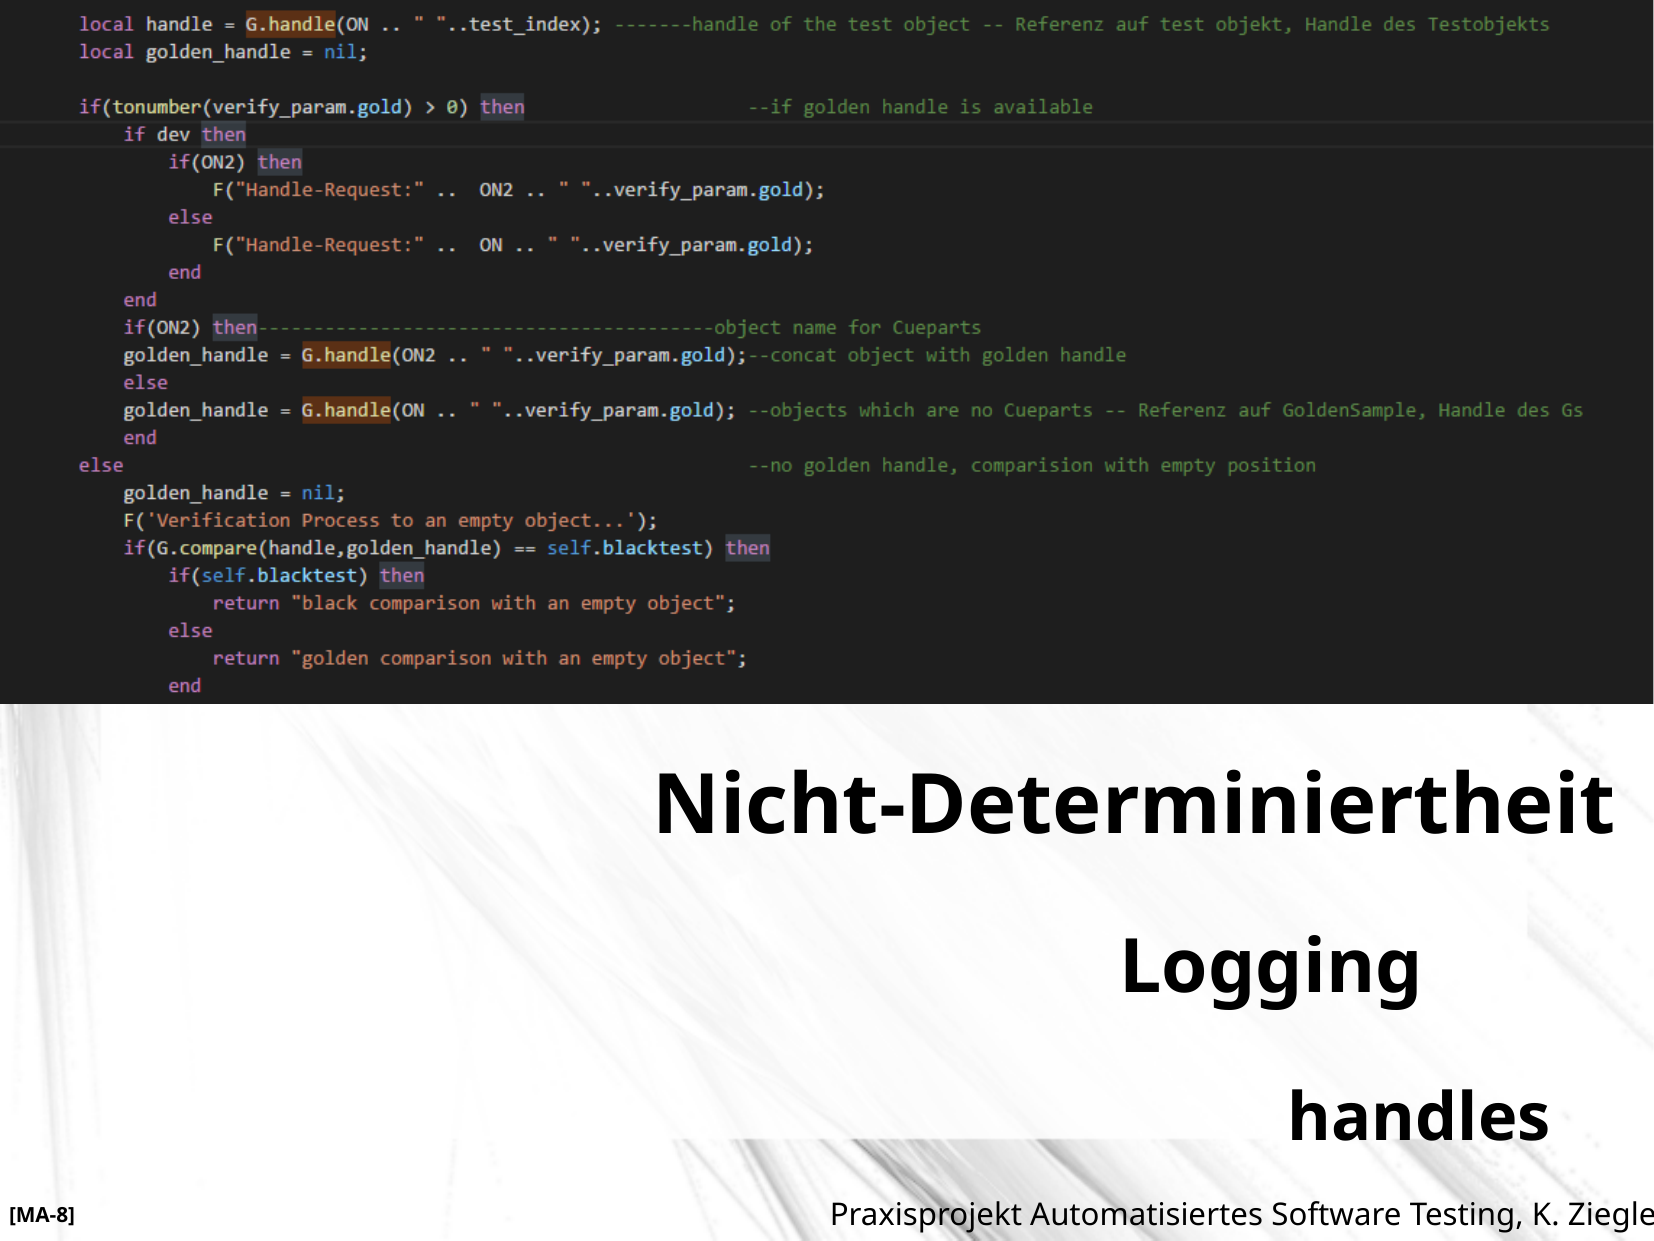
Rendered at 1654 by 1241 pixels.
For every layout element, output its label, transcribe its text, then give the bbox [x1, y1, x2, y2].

picture [0, 0, 1654, 1241]
text_box Nicht-Determiniertheit Logging handles [637, 737, 1568, 1241]
text_box Praxisprojekt Automatisiertes Software Testing, K. Ziegler [1568, 1184, 1654, 1241]
text_box [MA-8] [0, 1193, 89, 1235]
